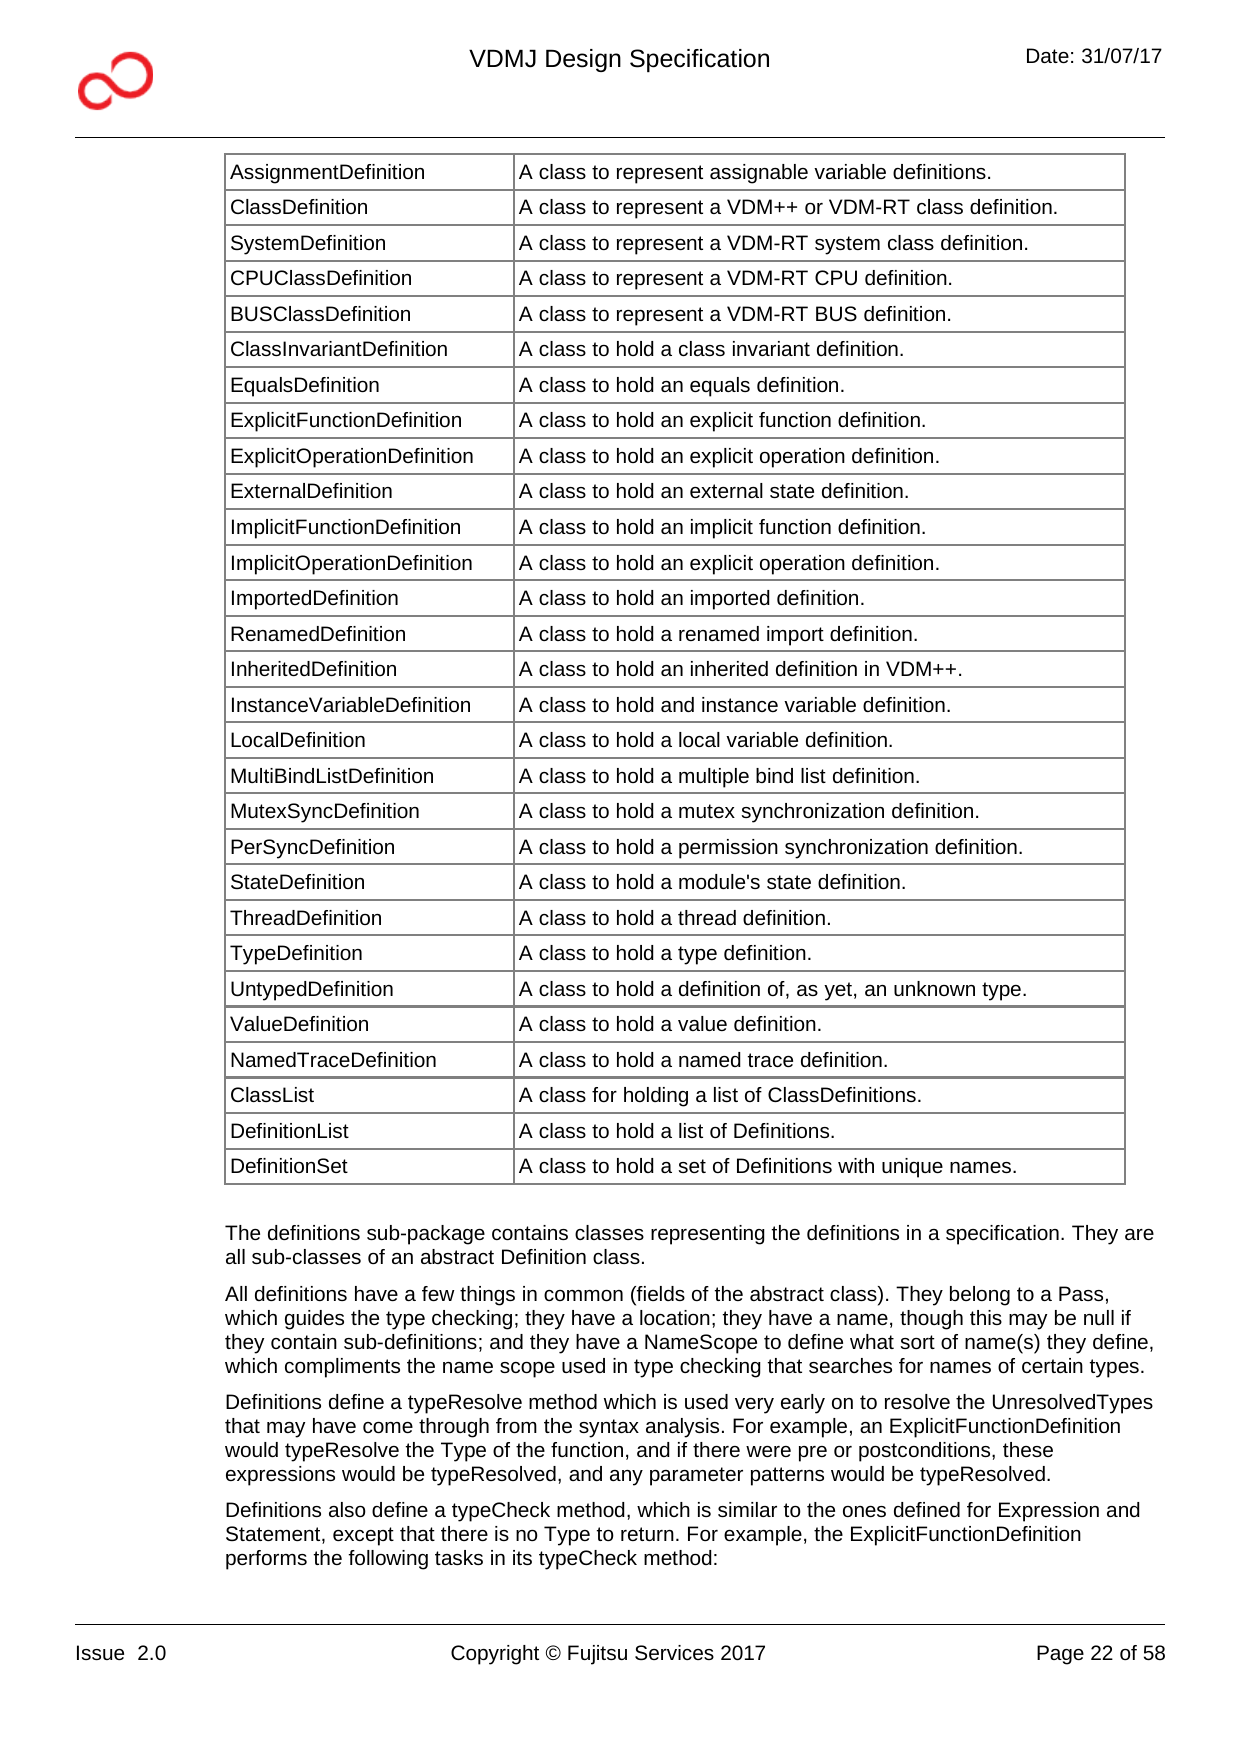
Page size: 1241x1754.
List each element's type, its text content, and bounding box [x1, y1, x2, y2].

table_cell DefinitionSet [226, 1150, 513, 1183]
table_cell A class to hold an explicit operation definition. [515, 546, 1124, 579]
table_cell A class to hold a local variable definition. [515, 723, 1124, 757]
table_cell ImplicitFunctionDefinition [226, 510, 513, 544]
table_cell ValueDefinition [226, 1008, 513, 1041]
table_cell A class to hold a module's state definition. [515, 865, 1124, 899]
table_cell A class to hold a mutex synchronization definition. [515, 794, 1124, 828]
table_cell MutexSyncDefinition [226, 794, 513, 828]
text Definitions also define a typeCheck method, which is similar to the ones defined for Expression and Statement, except that there is no Type to return. For example, the ExplicitFunctionDefinition performs the following tasks in its typeCheck method: [225, 1499, 1165, 1571]
table_cell ClassList [226, 1079, 513, 1112]
table_cell A class to hold an equals definition. [515, 368, 1124, 402]
table_cell UntypedDefinition [226, 972, 513, 1005]
text All definitions have a few things in common (fields of the abstract class). They belong to a Pass, which guides the type checking; they have a location; they have a name, though this may be null if they contain sub-definitions; and they have a NameScope to define what sort of name(s) they define, which compliments the name scope used in type checking that searches for names of certain types. [225, 1282, 1165, 1378]
table_cell A class to represent a VDM-RT CPU definition. [515, 262, 1124, 295]
table_cell A class to hold a value definition. [515, 1008, 1124, 1041]
table_cell ThreadDefinition [226, 901, 513, 934]
table_cell LocalDefinition [226, 723, 513, 757]
table_cell A class to hold an explicit function definition. [515, 404, 1124, 437]
table_cell A class to hold a definition of, as yet, an unknown type. [515, 972, 1124, 1005]
table_cell A class to hold a named trace definition. [515, 1043, 1124, 1076]
table_cell StateDefinition [226, 865, 513, 899]
table_cell A class to hold a list of Definitions. [515, 1114, 1124, 1147]
table_cell A class to hold a renamed import definition. [515, 617, 1124, 650]
table_cell BUSClassDefinition [226, 297, 513, 331]
table_cell SystemDefinition [226, 226, 513, 259]
table_cell PerSyncDefinition [226, 830, 513, 863]
table_cell A class to represent a VDM-RT BUS definition. [515, 297, 1124, 331]
table_cell A class to represent a VDM++ or VDM-RT class definition. [515, 191, 1124, 224]
table_cell A class to hold an imported definition. [515, 581, 1124, 615]
table_cell ClassInvariantDefinition [226, 333, 513, 366]
table_cell A class to hold a type definition. [515, 936, 1124, 970]
text The definitions sub-package contains classes representing the definitions in a specification. They are all sub-classes of an abstract Definition class. [225, 1222, 1165, 1269]
table_cell ExternalDefinition [226, 475, 513, 508]
table_cell InstanceVariableDefinition [226, 688, 513, 721]
table_cell A class for holding a list of ClassDefinitions. [515, 1079, 1124, 1112]
table_cell A class to represent a VDM-RT system class definition. [515, 226, 1124, 259]
table_cell InheritedDefinition [226, 652, 513, 686]
table_cell ClassDefinition [226, 191, 513, 224]
picture [78, 44, 153, 120]
table_cell ExplicitFunctionDefinition [226, 404, 513, 437]
table_cell EqualsDefinition [226, 368, 513, 402]
table_cell A class to hold a set of Definitions with unique names. [515, 1150, 1124, 1183]
table_cell A class to hold an implicit function definition. [515, 510, 1124, 544]
table_cell NamedTraceDefinition [226, 1043, 513, 1076]
table_cell A class to hold an external state definition. [515, 475, 1124, 508]
table_cell DefinitionList [226, 1114, 513, 1147]
table_cell ImportedDefinition [226, 581, 513, 615]
table_cell A class to hold a class invariant definition. [515, 333, 1124, 366]
table_cell CPUClassDefinition [226, 262, 513, 295]
table_cell ExplicitOperationDefinition [226, 439, 513, 473]
table_cell A class to hold an inherited definition in VDM++. [515, 652, 1124, 686]
table_cell RenamedDefinition [226, 617, 513, 650]
table_cell AssignmentDefinition [226, 155, 513, 188]
table_cell A class to hold a thread definition. [515, 901, 1124, 934]
table_cell A class to hold a multiple bind list definition. [515, 759, 1124, 792]
table_cell A class to hold an explicit operation definition. [515, 439, 1124, 473]
table_cell MultiBindListDefinition [226, 759, 513, 792]
table_cell ImplicitOperationDefinition [226, 546, 513, 579]
table_cell A class to hold and instance variable definition. [515, 688, 1124, 721]
text Definitions define a typeResolve method which is used very early on to resolve the UnresolvedTypes that may have come through from the syntax analysis. For example, an ExplicitFunctionDefinition would typeResolve the Type of the function, and if there were pre or postconditions, these expressions would be typeResolved, and any parameter patterns would be typeResolved. [225, 1390, 1165, 1486]
table_cell A class to hold a permission synchronization definition. [515, 830, 1124, 863]
table_cell A class to represent assignable variable definitions. [515, 155, 1124, 188]
table_cell TypeDefinition [226, 936, 513, 970]
